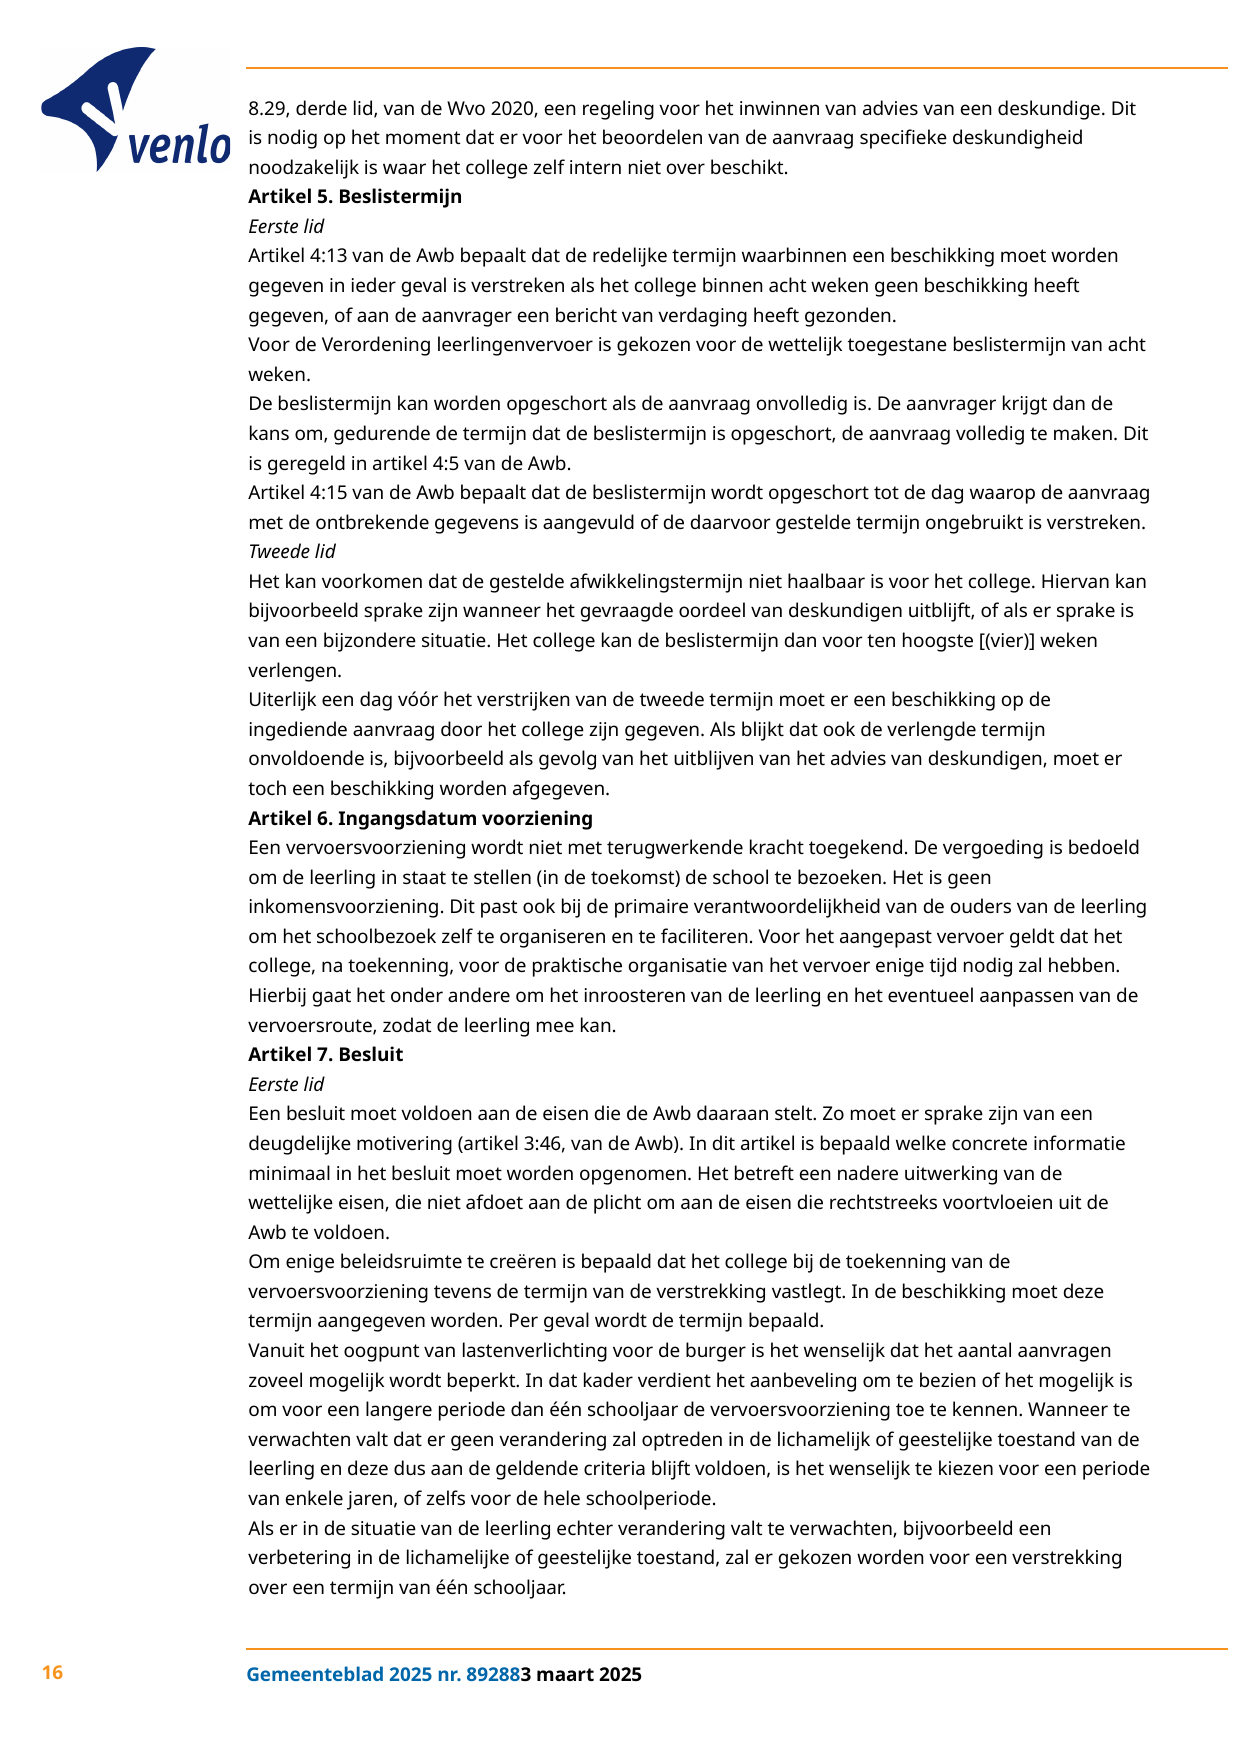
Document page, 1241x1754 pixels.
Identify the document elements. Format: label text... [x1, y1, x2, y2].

text 8.29, derde lid, van de Wvo 2020, een regeling voor het inwinnen van advies van een deskundige. Dit is nodig op het moment dat er voor het beoordelen van de aanvraag specifieke deskundigheid noodzakelijk is waar het college zelf intern niet over beschikt. [248, 95, 1152, 180]
text De beslistermijn kan worden opgeschort als de aanvraag onvolledig is. De aanvrager krijgt dan de kans om, gedurende de termijn dat de beslistermijn is opgeschort, de aanvraag volledig te maken. Dit is geregeld in artikel 4:5 van de Awb. [248, 391, 1152, 476]
text Tweede lid [248, 538, 1152, 564]
text Voor de Verordening leerlingenvervoer is gekozen voor de wettelijk toegestane beslistermijn van acht weken. [248, 331, 1152, 387]
text Artikel 4:13 van de Awb bepaalt dat de redelijke termijn waarbinnen een beschikking moet worden gegeven in ieder geval is verstreken als het college binnen acht weken geen beschikking heeft gegeven, of aan de aanvrager een bericht van verdaging heeft gezonden. [248, 243, 1152, 328]
text Als er in de situatie van de leerling echter verandering valt te verwachten, bijvoorbeeld een verbetering in de lichamelijke of geestelijke toestand, zal er gekozen worden voor een verstrekking over een termijn van één schooljaar. [248, 1515, 1152, 1600]
text Artikel 7. Besluit [248, 1041, 1152, 1067]
text Artikel 5. Beslistermijn [248, 183, 1152, 209]
text Een vervoersvoorziening wordt niet met terugwerkende kracht toegekend. De vergoeding is bedoeld om de leerling in staat te stellen (in de toekomst) de school te bezoeken. Het is geen inkomensvoorziening. Dit past ook bij de primaire verantwoordelijkheid van de ouders van de leerling om het schoolbezoek zelf te organiseren en te faciliteren. Voor het aangepast vervoer geldt dat het college, na toekenning, voor de praktische organisatie van het vervoer enige tijd nodig zal hebben. Hierbij gaat het onder andere om het inroosteren van de leerling en het eventueel aanpassen van de vervoersroute, zodat de leerling mee kan. [248, 834, 1152, 1038]
text Uiterlijk een dag vóór het verstrijken van de tweede termijn moet er een beschikking op de ingediende aanvraag door het college zijn gegeven. Als blijkt dat ook de verlengde termijn onvoldoende is, bijvoorbeeld als gevolg van het uitblijven van het advies van deskundigen, moet er toch een beschikking worden afgegeven. [248, 686, 1152, 801]
text Artikel 4:15 van de Awb bepaalt dat de beslistermijn wordt opgeschort tot de dag waarop de aanvraag met de ontbrekende gegevens is aangevuld of de daarvoor gestelde termijn ongebruikt is verstreken. [248, 479, 1152, 535]
text Een besluit moet voldoen aan de eisen die de Awb daaraan stelt. Zo moet er sprake zijn van een deugdelijke motivering (artikel 3:46, van de Awb). In dit artikel is bepaald welke concrete informatie minimaal in het besluit moet worden opgenomen. Het betreft een nadere uitwerking van de wettelijke eisen, die niet afdoet aan de plicht om aan de eisen die rechtstreeks voortvloeien uit de Awb te voldoen. [248, 1101, 1152, 1245]
text Eerste lid [248, 213, 1152, 239]
text Vanuit het oogpunt van lastenverlichting voor de burger is het wenselijk dat het aantal aanvragen zoveel mogelijk wordt beperkt. In dat kader verdient het aanbeveling om te bezien of het mogelijk is om voor een langere periode dan één schooljaar de vervoersvoorziening toe te kennen. Wanneer te verwachten valt dat er geen verandering zal optreden in de lichamelijk of geestelijke toestand van de leerling en deze dus aan de geldende criteria blijft voldoen, is het wenselijk te kiezen voor een periode van enkele jaren, of zelfs voor de hele schoolperiode. [248, 1337, 1152, 1511]
text Eerste lid [248, 1071, 1152, 1097]
text Om enige beleidsruimte te creëren is bepaald dat het college bij de toekenning van de vervoersvoorziening tevens de termijn van de verstrekking vastlegt. In de beschikking moet deze termijn aangegeven worden. Per geval wordt de termijn bepaald. [248, 1248, 1152, 1333]
picture [41, 47, 231, 172]
text Artikel 6. Ingangsdatum voorziening [248, 805, 1152, 831]
text Het kan voorkomen dat de gestelde afwikkelingstermijn niet haalbaar is voor het college. Hiervan kan bijvoorbeeld sprake zijn wanneer het gevraagde oordeel van deskundigen uitblijft, of als er sprake is van een bijzondere situatie. Het college kan de beslistermijn dan voor ten hoogste [(vier)] weken verlengen. [248, 568, 1152, 683]
